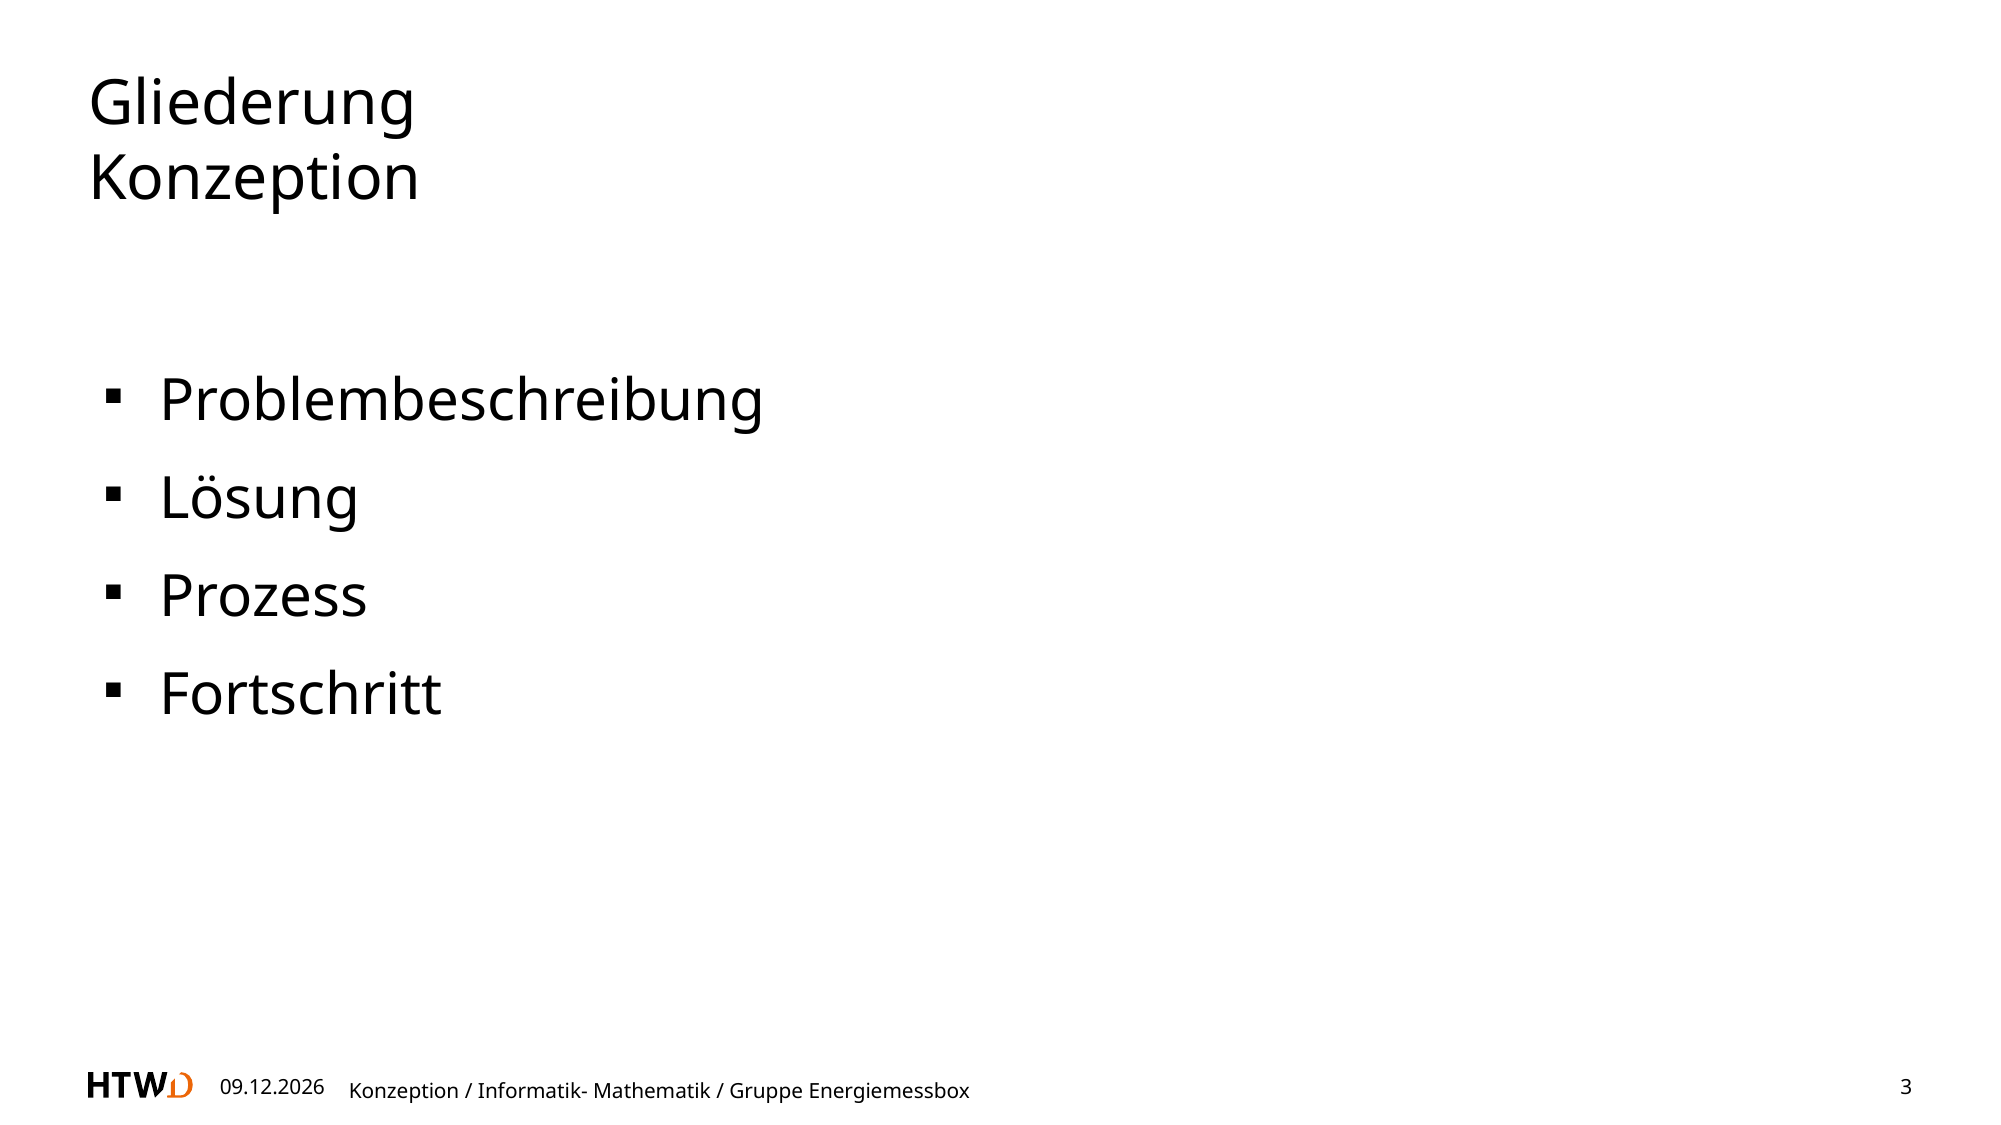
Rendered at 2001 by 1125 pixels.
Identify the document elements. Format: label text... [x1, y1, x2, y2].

title Gliederung Konzeption [88, 61, 1912, 210]
list Problembeschreibung Lösung Prozess Fortschritt [88, 355, 1455, 770]
text_box Konzeption / Informatik- Mathematik / Gruppe Energiemessbox [348, 1073, 1767, 1103]
